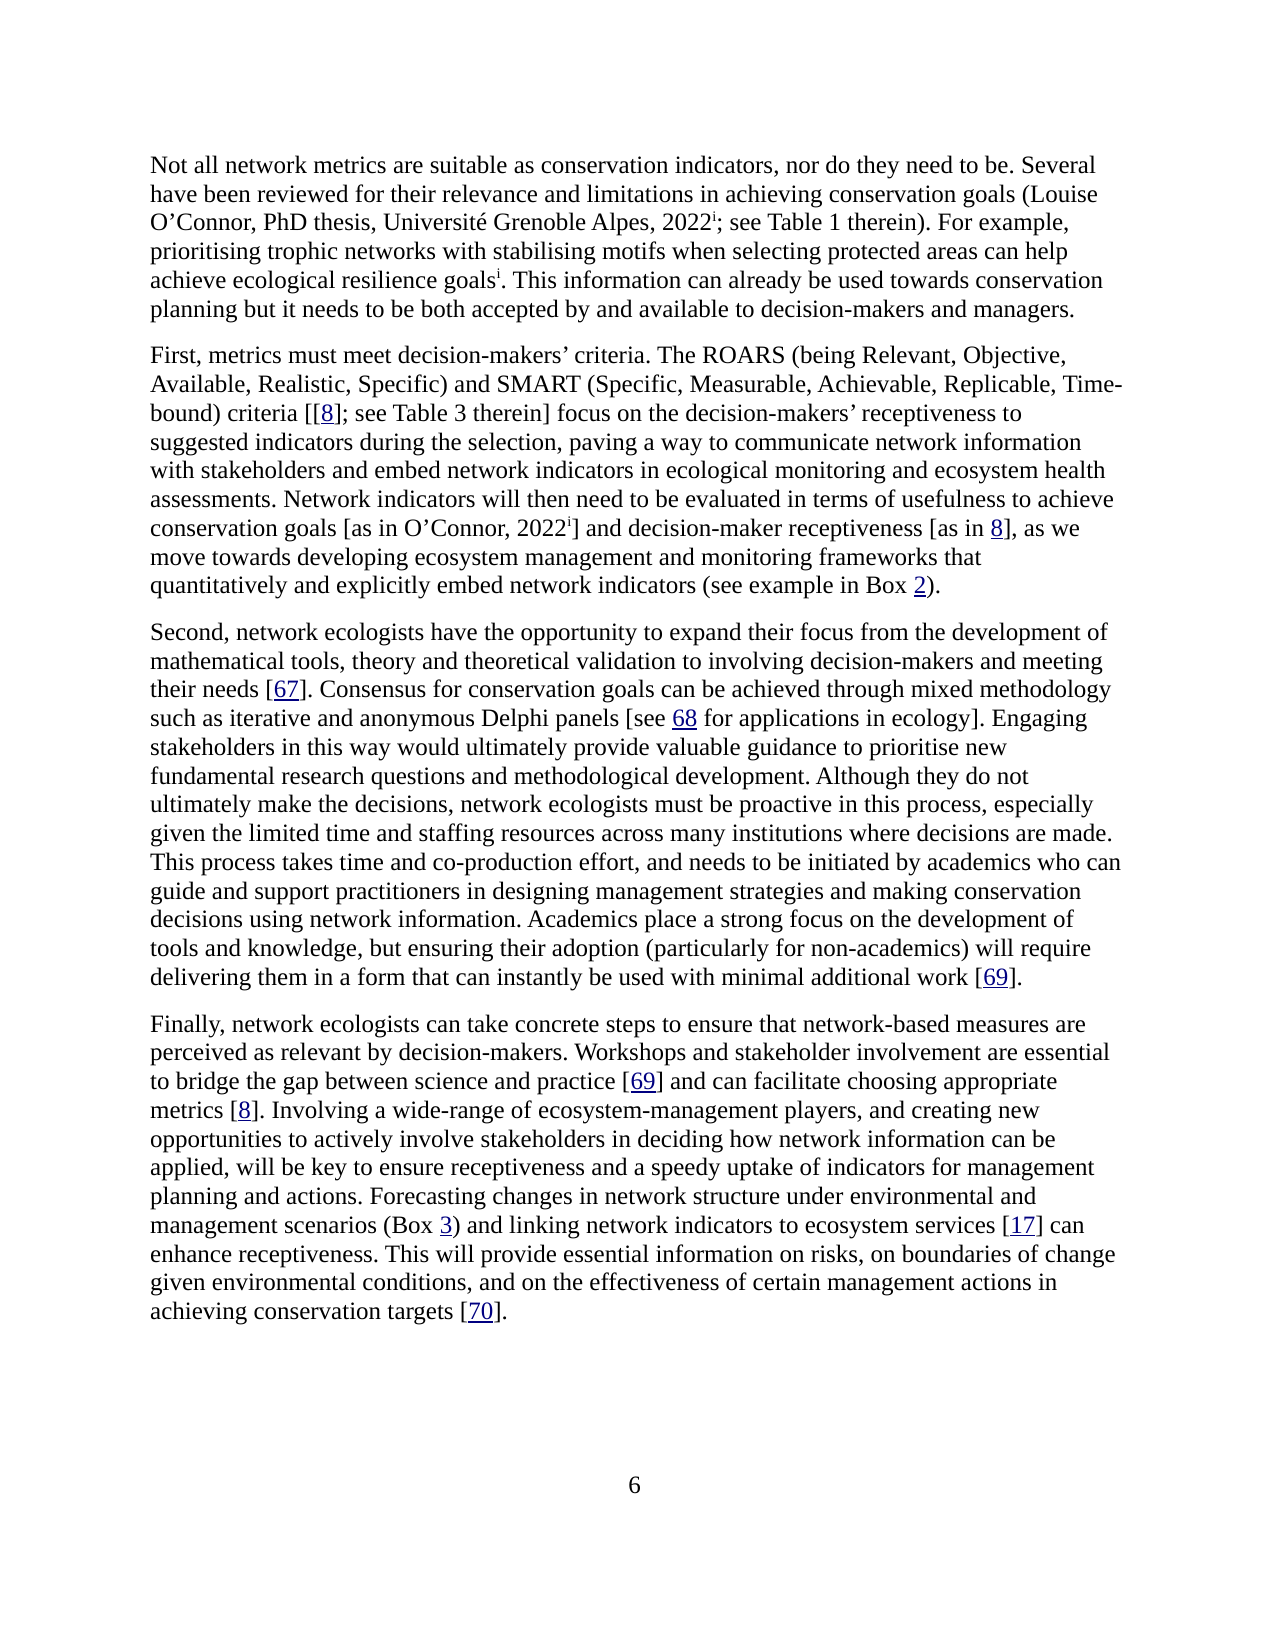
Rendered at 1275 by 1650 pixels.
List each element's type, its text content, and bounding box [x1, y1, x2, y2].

text Second, network ecologists have the opportunity to expand their focus from the development of mathematical tools, theory and theoretical validation to involving decision-makers and meeting their needs [67]. Consensus for conservation goals can be achieved through mixed methodology such as iterative and anonymous Delphi panels [see 68 for applications in ecology]. Engaging stakeholders in this way would ultimately provide valuable guidance to prioritise new fundamental research questions and methodological development. Although they do not ultimately make the decisions, network ecologists must be proactive in this process, especially given the limited time and staffing resources across many institutions where decisions are made. This process takes time and co-production effort, and needs to be initiated by academics who can guide and support practitioners in designing management strategies and making conservation decisions using network information. Academics place a strong focus on the development of tools and knowledge, but ensuring their adoption (particularly for non-academics) will require delivering them in a form that can instantly be used with minimal additional work [69]. [150, 617, 1125, 991]
text Finally, network ecologists can take concrete steps to ensure that network-based measures are perceived as relevant by decision-makers. Workshops and stakeholder involvement are essential to bridge the gap between science and practice [69] and can facilitate choosing appropriate metrics [8]. Involving a wide-range of ecosystem-management players, and creating new opportunities to actively involve stakeholders in deciding how network information can be applied, will be key to ensure receptiveness and a speedy uptake of indicators for management planning and actions. Forecasting changes in network structure under environmental and management scenarios (Box 3) and linking network indicators to ecosystem services [17] can enhance receptiveness. This will provide essential information on risks, on boundaries of change given environmental conditions, and on the effectiveness of certain management actions in achieving conservation targets [70]. [150, 1009, 1125, 1325]
text First, metrics must meet decision-makers’ criteria. The ROARS (being Relevant, Objective, Available, Realistic, Specific) and SMART (Specific, Measurable, Achievable, Replicable, Time-bound) criteria [[8]; see Table 3 therein] focus on the decision-makers’ receptiveness to suggested indicators during the selection, paving a way to communicate network information with stakeholders and embed network indicators in ecological monitoring and ecosystem health assessments. Network indicators will then need to be evaluated in terms of usefulness to achieve conservation goals [as in O’Connor, 2022i] and decision-maker receptiveness [as in 8], as we move towards developing ecosystem management and monitoring frameworks that quantitatively and explicitly embed network indicators (see example in Box 2). [150, 340, 1125, 599]
text Not all network metrics are suitable as conservation indicators, nor do they need to be. Several have been reviewed for their relevance and limitations in achieving conservation goals (Louise O’Connor, PhD thesis, Université Grenoble Alpes, 2022i; see Table 1 therein). For example, prioritising trophic networks with stabilising motifs when selecting protected areas can help achieve ecological resilience goalsi. This information can already be used towards conservation planning but it needs to be both accepted by and available to decision-makers and managers. [150, 150, 1125, 322]
